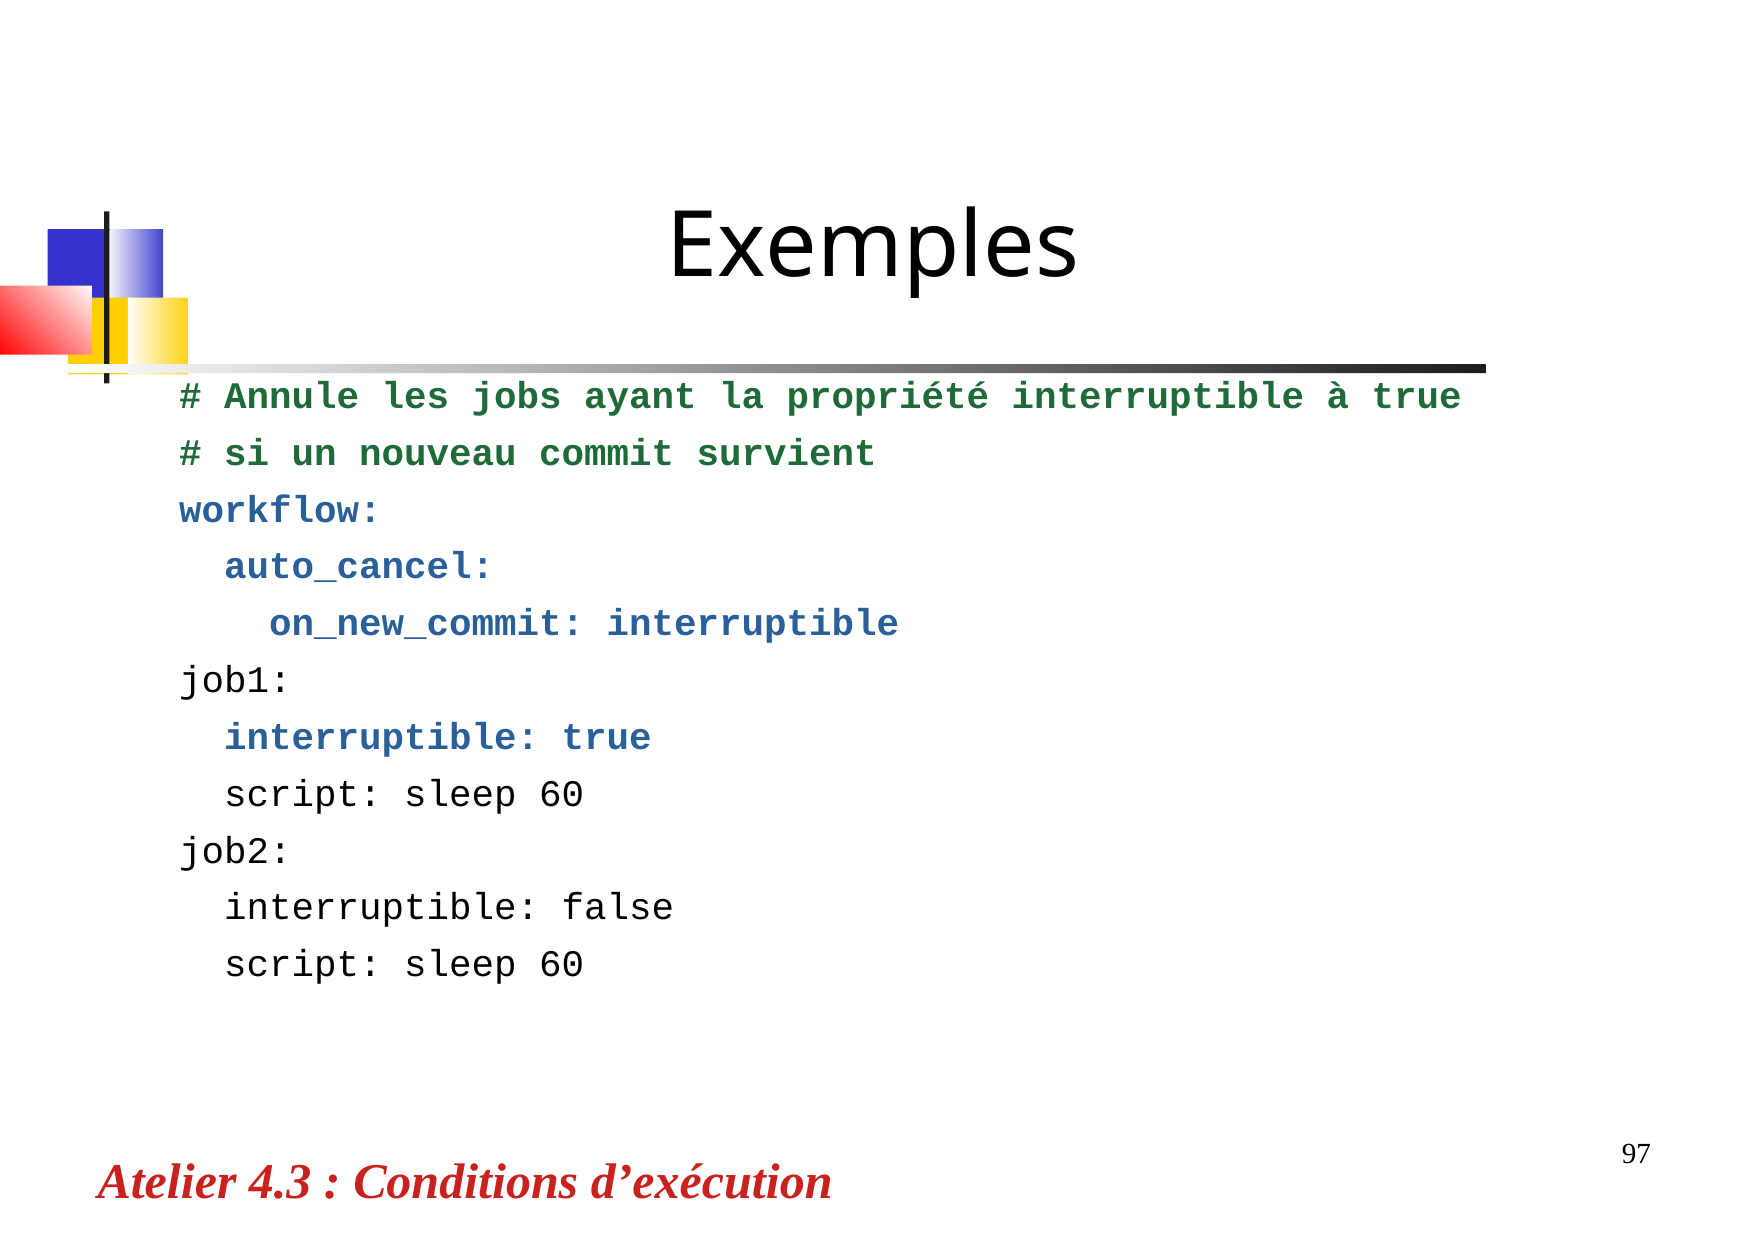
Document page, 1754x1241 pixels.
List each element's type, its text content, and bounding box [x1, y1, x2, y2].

title Exemples [179, 139, 1567, 351]
text_box Atelier 4.3 : Conditions d’exécution [82, 1145, 847, 1218]
list # Annule les jobs ayant la propriété interruptible à true # si un nouveau commit survient workflow: auto_cancel: on_new_commit: interruptible job1: interruptible: true script: sleep 60 job2: interruptible: false script: sleep 60 [179, 371, 1567, 1091]
